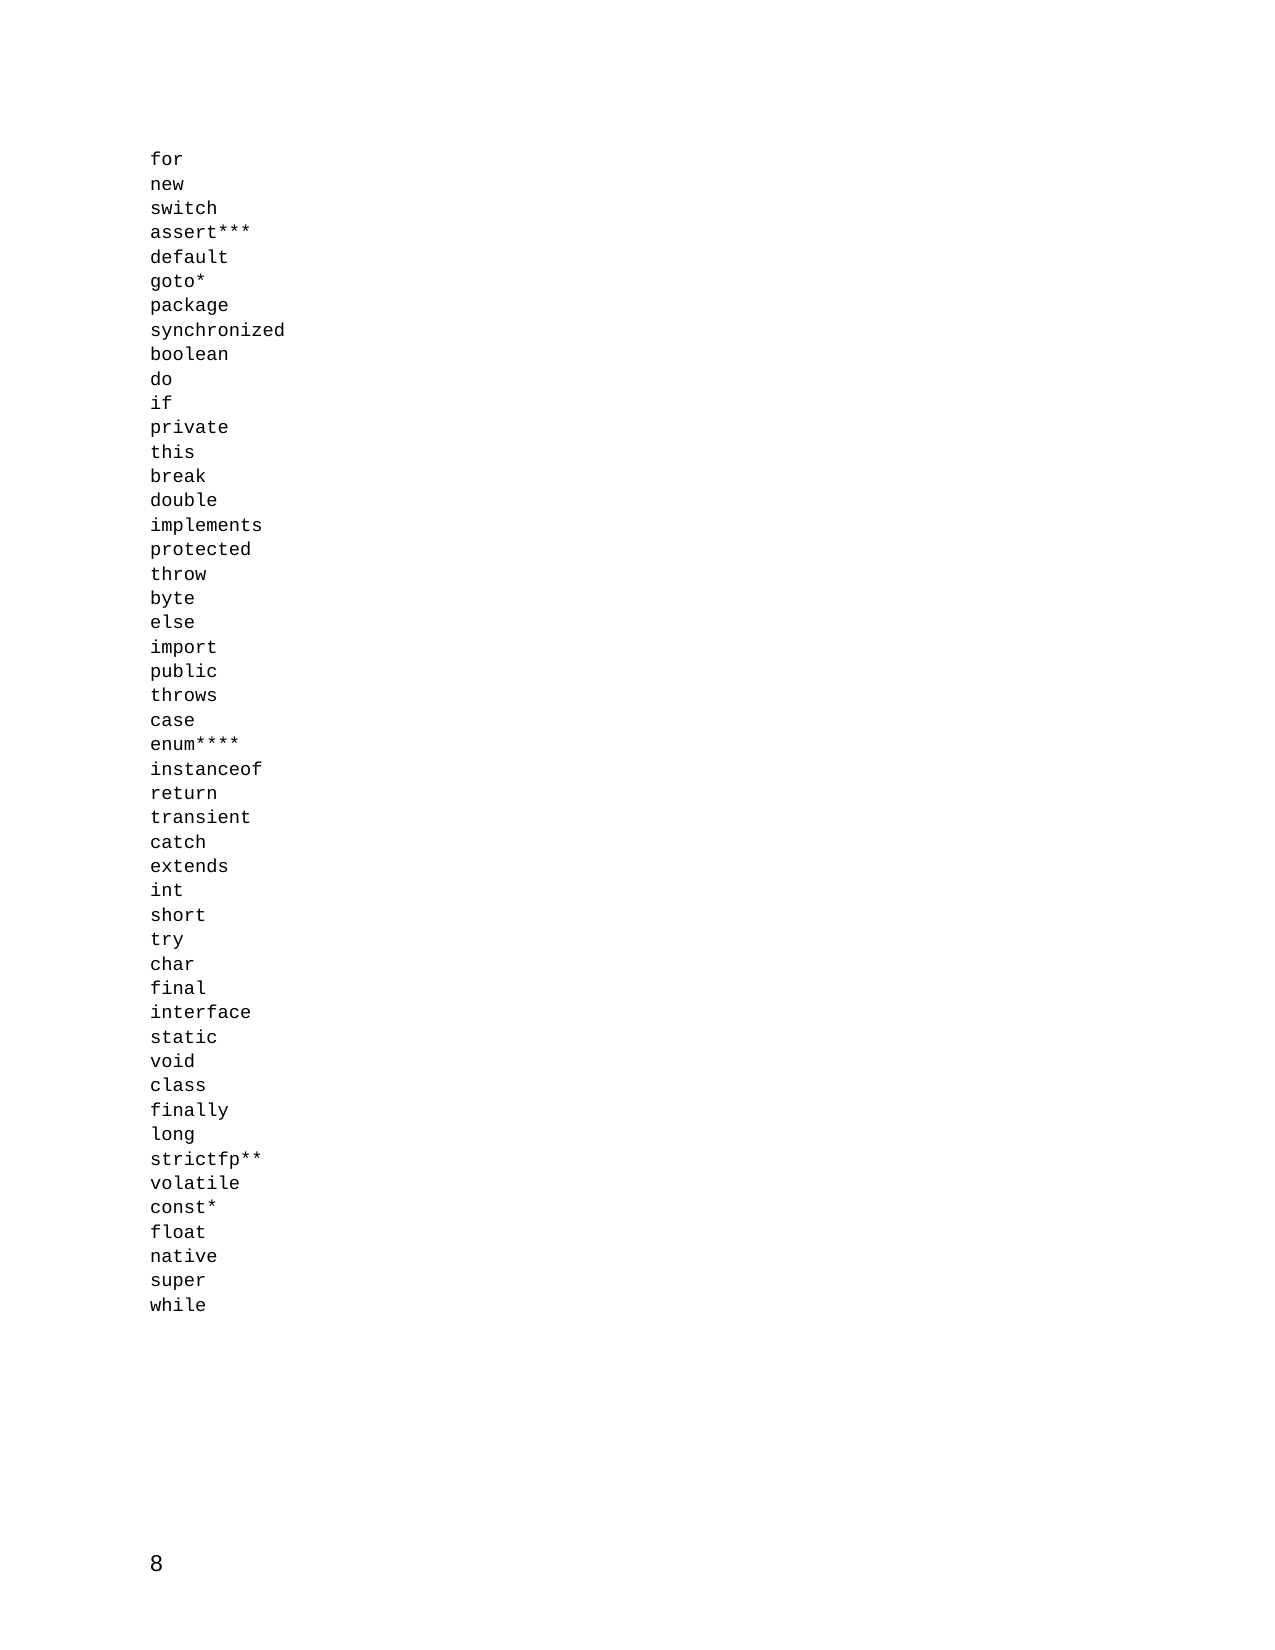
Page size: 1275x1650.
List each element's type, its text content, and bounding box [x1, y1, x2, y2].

subtitle static [150, 1027, 1125, 1049]
subtitle strictfp** [150, 1149, 1125, 1171]
subtitle package [150, 296, 1125, 317]
subtitle throws [150, 686, 1125, 707]
subtitle try [150, 930, 1125, 951]
subtitle short [150, 906, 1125, 927]
subtitle synchronized [150, 321, 1125, 342]
subtitle void [150, 1052, 1125, 1073]
subtitle const* [150, 1198, 1125, 1219]
subtitle private [150, 418, 1125, 439]
subtitle transient [150, 808, 1125, 829]
subtitle new [150, 174, 1125, 196]
subtitle throw [150, 564, 1125, 586]
subtitle for [150, 150, 1125, 171]
subtitle catch [150, 832, 1125, 854]
subtitle implements [150, 516, 1125, 537]
subtitle instanceof [150, 759, 1125, 781]
subtitle byte [150, 589, 1125, 610]
subtitle enum**** [150, 735, 1125, 756]
subtitle this [150, 442, 1125, 464]
subtitle char [150, 954, 1125, 976]
subtitle finally [150, 1101, 1125, 1122]
subtitle public [150, 662, 1125, 683]
subtitle while [150, 1296, 1125, 1317]
subtitle int [150, 881, 1125, 902]
subtitle switch [150, 199, 1125, 220]
subtitle return [150, 784, 1125, 805]
subtitle break [150, 467, 1125, 488]
subtitle goto* [150, 272, 1125, 293]
subtitle do [150, 369, 1125, 391]
subtitle default [150, 247, 1125, 269]
subtitle case [150, 711, 1125, 732]
subtitle final [150, 979, 1125, 1000]
subtitle double [150, 491, 1125, 512]
subtitle import [150, 637, 1125, 659]
subtitle assert*** [150, 223, 1125, 244]
subtitle extends [150, 857, 1125, 878]
subtitle super [150, 1271, 1125, 1292]
subtitle class [150, 1076, 1125, 1097]
subtitle volatile [150, 1174, 1125, 1195]
subtitle if [150, 394, 1125, 415]
subtitle else [150, 613, 1125, 634]
subtitle float [150, 1222, 1125, 1244]
subtitle interface [150, 1003, 1125, 1024]
subtitle protected [150, 540, 1125, 561]
subtitle boolean [150, 345, 1125, 366]
subtitle long [150, 1125, 1125, 1146]
subtitle native [150, 1247, 1125, 1268]
